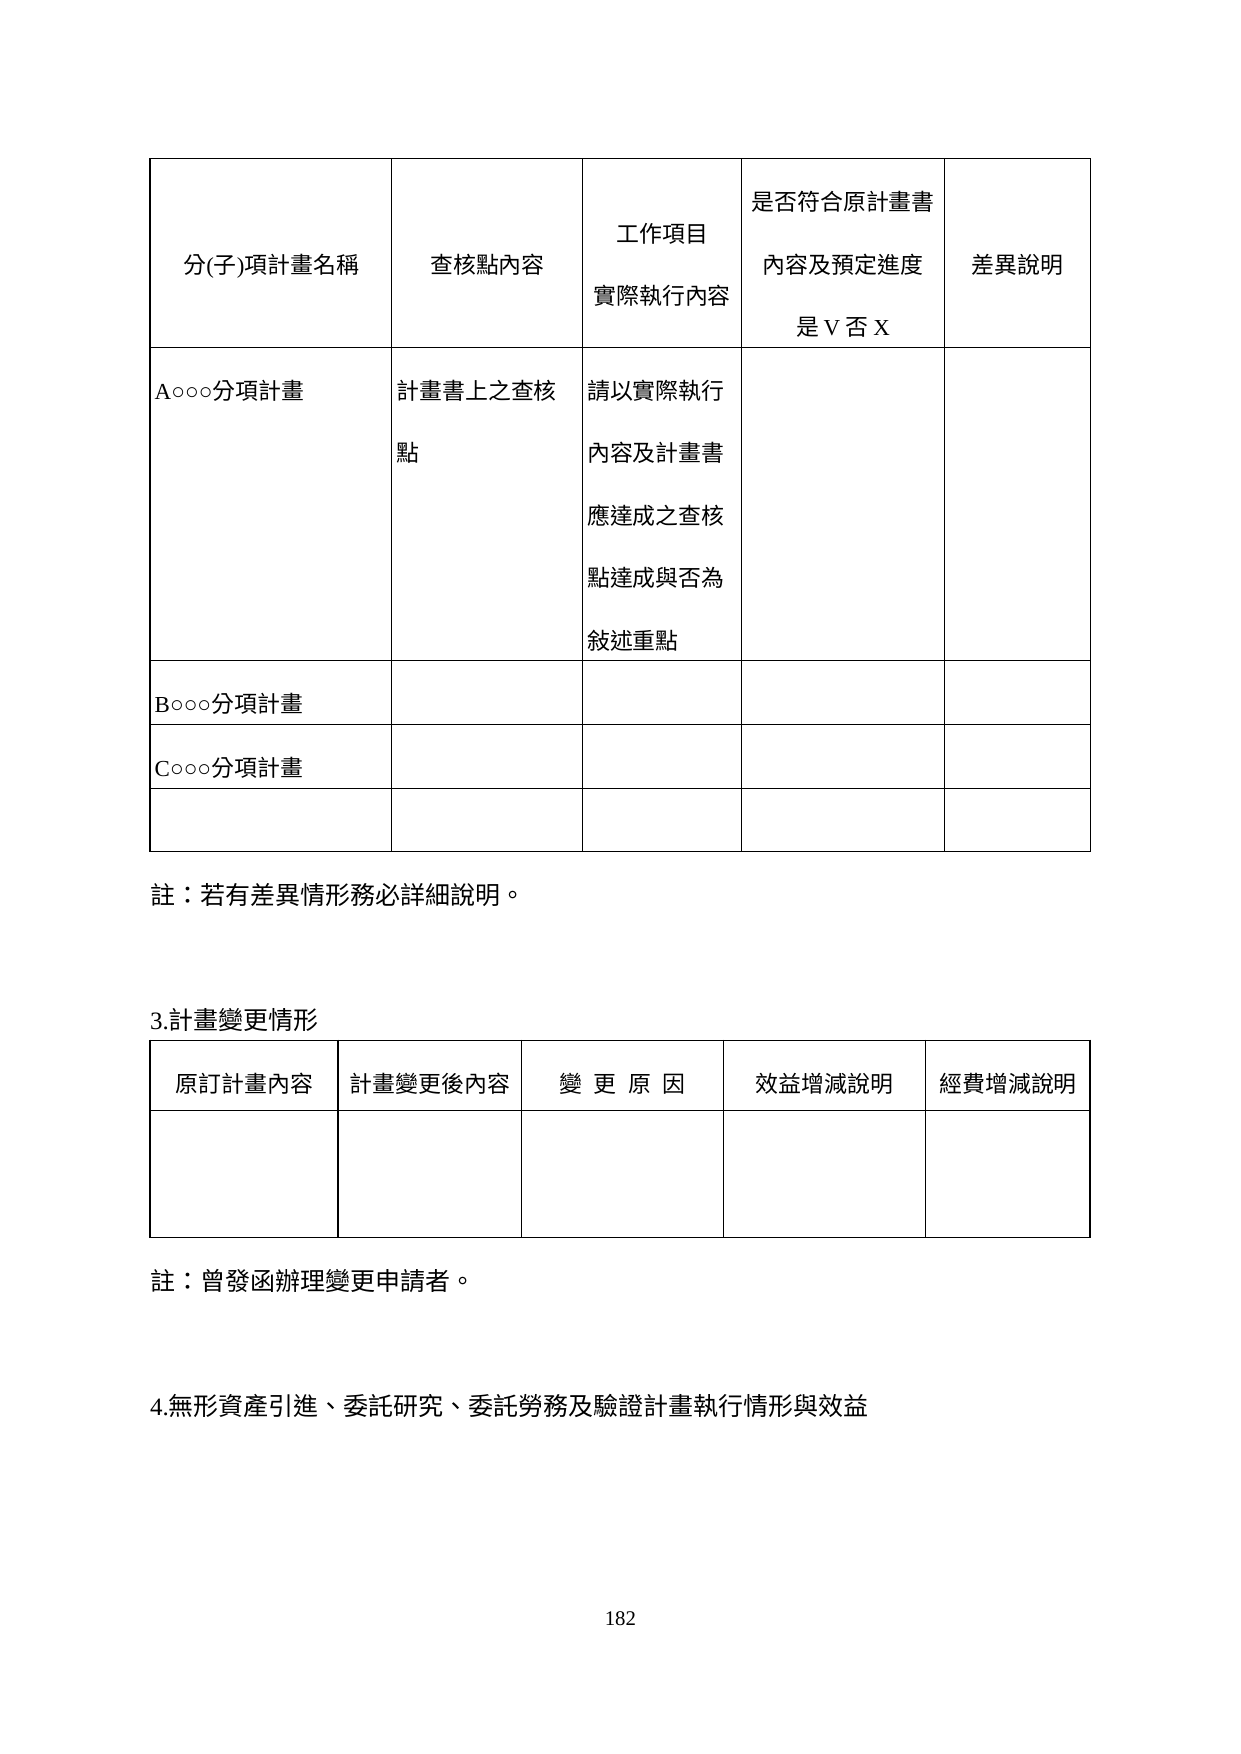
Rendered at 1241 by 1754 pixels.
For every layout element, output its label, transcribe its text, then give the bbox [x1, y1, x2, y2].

table_header 變 更 原 因 [522, 1041, 723, 1110]
table_cell [392, 725, 582, 787]
table_cell [583, 661, 741, 724]
table_cell [151, 789, 391, 851]
table_header 經費增減說明 [926, 1041, 1089, 1110]
table_cell [926, 1111, 1089, 1174]
table_cell [522, 1111, 723, 1174]
table_cell [151, 1111, 337, 1174]
table_cell [742, 661, 944, 724]
table_cell [339, 1174, 521, 1236]
table_header 計畫變更後內容 [339, 1041, 521, 1110]
text 註：曾發函辦理變更申請者。 [150, 1238, 1090, 1300]
text 3.計畫變更情形 [150, 977, 1090, 1039]
table_cell [583, 725, 741, 787]
table_cell [926, 1174, 1089, 1236]
table_cell [945, 348, 1090, 660]
table_cell [392, 661, 582, 724]
table_cell [945, 725, 1090, 787]
table_cell A○○○分項計畫 [151, 348, 391, 660]
table_cell B○○○分項計畫 [151, 661, 391, 724]
table_cell [724, 1174, 925, 1236]
table_header 效益增減說明 [724, 1041, 925, 1110]
table_cell [151, 1174, 337, 1236]
table_header 查核點內容 [392, 159, 582, 347]
table_header 是否符合原計畫書內容及預定進度 是V 否X [742, 159, 944, 347]
table_cell [583, 789, 741, 851]
table_cell [522, 1174, 723, 1236]
text 註：若有差異情形務必詳細說明。 [150, 852, 1090, 914]
table_header 差異說明 [945, 159, 1090, 347]
table_cell [724, 1111, 925, 1174]
table_header 原訂計畫內容 [151, 1041, 337, 1110]
table_cell [742, 789, 944, 851]
table_cell [742, 725, 944, 787]
table_cell [742, 348, 944, 660]
table_cell 計畫書上之查核點 [392, 348, 582, 660]
text 4.無形資產引進、委託研究、委託勞務及驗證計畫執行情形與效益 [150, 1363, 1090, 1425]
table_cell [945, 661, 1090, 724]
table_cell [392, 789, 582, 851]
table_cell [339, 1111, 521, 1174]
table_header 工作項目 實際執行內容 [583, 159, 741, 347]
table_header 分(子)項計畫名稱 [151, 159, 391, 347]
table_cell [945, 789, 1090, 851]
table_cell 請以實際執行內容及計畫書應達成之查核點達成與否為敍述重點 [583, 348, 741, 660]
table_cell C○○○分項計畫 [151, 725, 391, 787]
